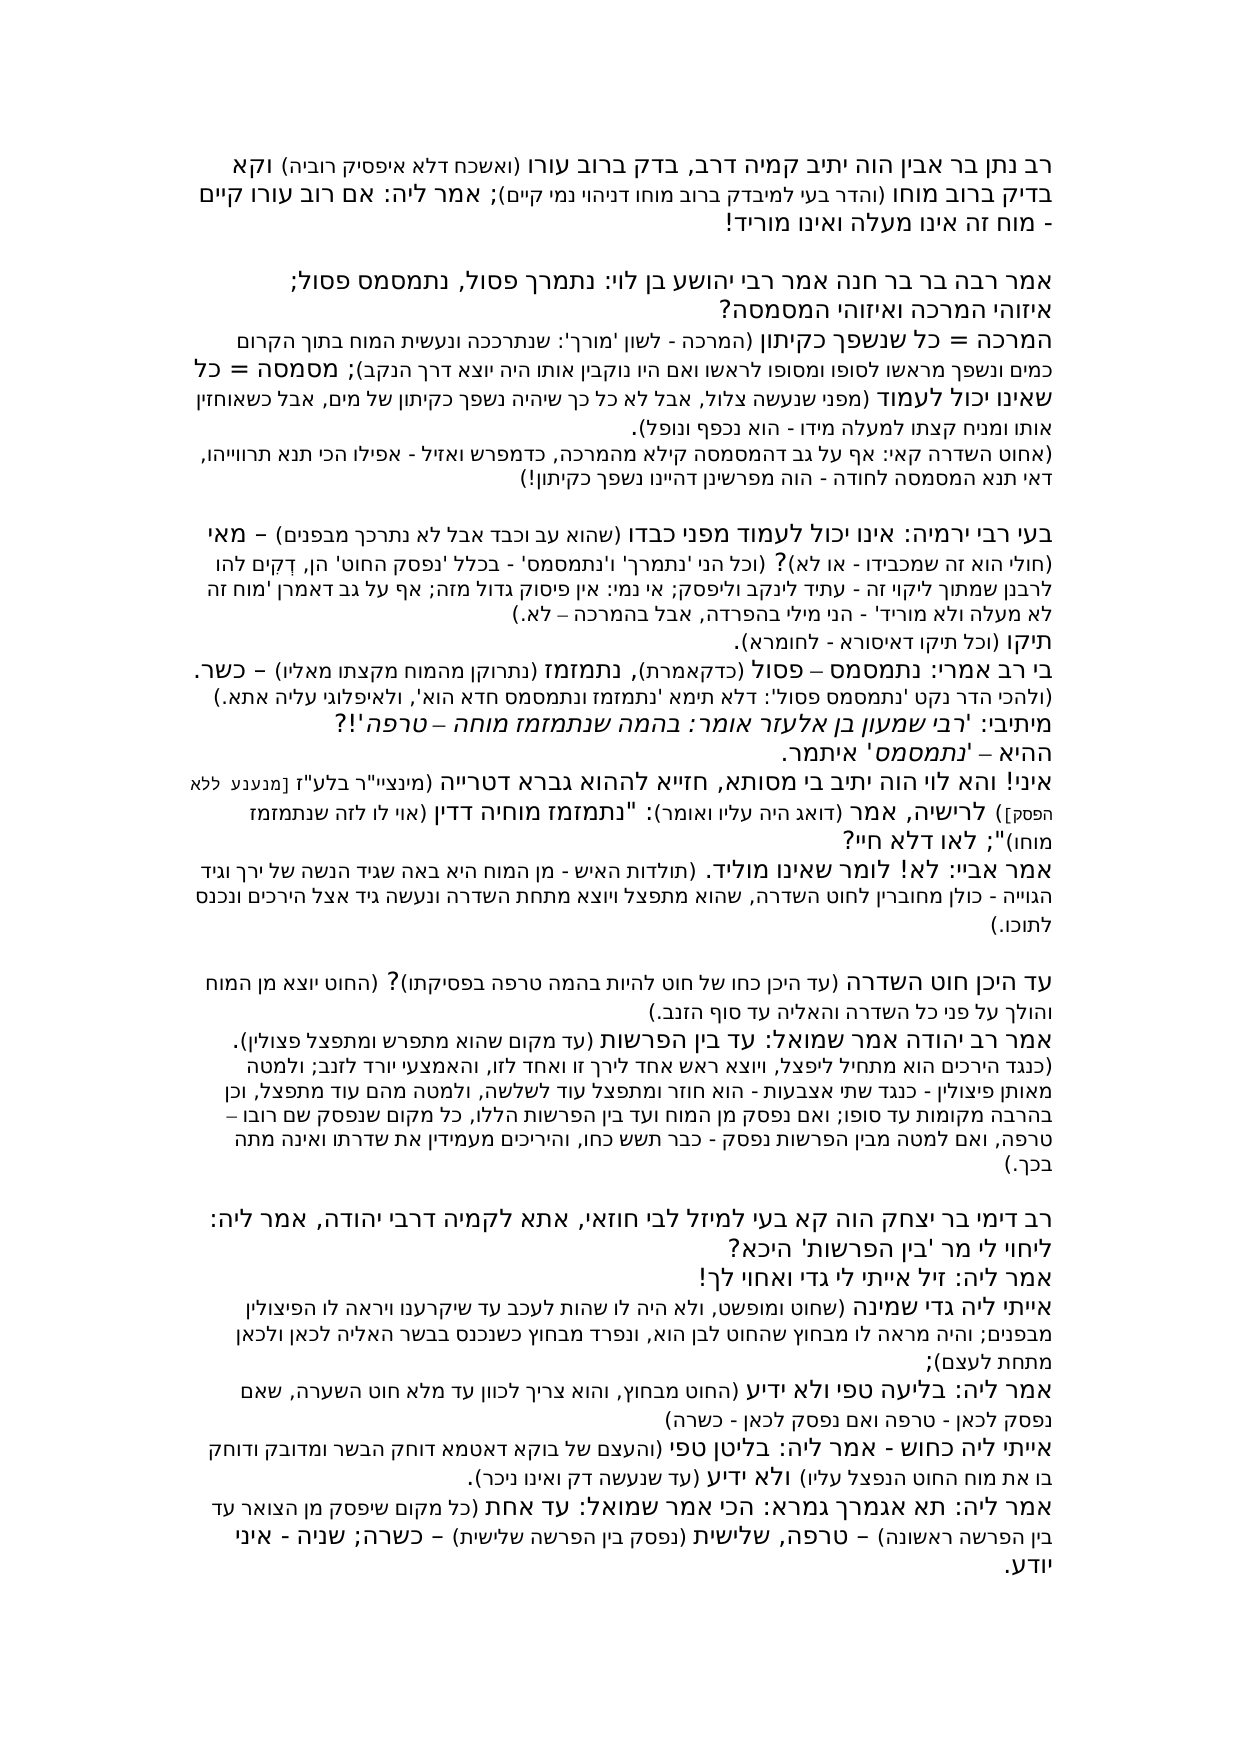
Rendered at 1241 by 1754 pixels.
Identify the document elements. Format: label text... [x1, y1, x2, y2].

text בעי רבי ירמיה: אינו יכול לעמוד מפני כבדו (שהוא עב וכבד אבל לא נתרכך מבפנים) – מאי (חולי הוא זה שמכבידו - או לא)? (וכל הני 'נתמרך' ו'נתמסמס' - בכלל 'נפסק החוט' הן, דְקִים להו לרבנן שמתוך ליקוי זה - עתיד לינקב וליפסק; אי נמי: אין פיסוק גדול מזה; אף על גב דאמרן 'מוח זה לא מעלה ולא מוריד' - הני מילי בהפרדה, אבל בהמרכה – לא.) [187, 519, 1053, 626]
text ההיא – 'נתמסמס' איתמר. [187, 738, 1053, 767]
text (אחוט השדרה קאי: אף על גב דהמסמסה קילא מהמרכה, כדמפרש ואזיל - אפילו הכי תנא תרווייהו, דאי תנא המסמסה לחודה - הוה מפרשינן דהיינו נשפך כקיתון!) [187, 442, 1053, 490]
text אייתי ליה גדי שמינה (שחוט ומופשט, ולא היה לו שהות לעכב עד שיקרענו ויראה לו הפיצולין מבפנים; והיה מראה לו מבחוץ שהחוט לבן הוא, ונפרד מבחוץ כשנכנס בבשר האליה לכאן ולכאן מתחת לעצם); [187, 1292, 1053, 1375]
text תיקו (וכל תיקו דאיסורא - לחומרא). [187, 626, 1053, 655]
text רב דימי בר יצחק הוה קא בעי למיזל לבי חוזאי, אתא לקמיה דרבי יהודה, אמר ליה: ליחוי לי מר 'בין הפרשות' היכא? [187, 1205, 1053, 1263]
text עד היכן חוט השדרה (עד היכן כחו של חוט להיות בהמה טרפה בפסיקתו)? (החוט יוצא מן המוח והולך על פני כל השדרה והאליה עד סוף הזנב.) [187, 967, 1053, 1025]
text אמר ליה: בליעה טפי ולא ידיע (החוט מבחוץ, והוא צריך לכוון עד מלא חוט השערה, שאם נפסק לכאן - טרפה ואם נפסק לכאן - כשרה) [187, 1375, 1053, 1433]
text אמר ליה: זיל אייתי לי גדי ואחוי לך! [187, 1263, 1053, 1292]
text אמר רבה בר בר חנה אמר רבי יהושע בן לוי: נתמרך פסול, נתמסמס פסול; [187, 266, 1053, 296]
text אמר רב יהודה אמר שמואל: עד בין הפרשות (עד מקום שהוא מתפרש ומתפצל פצולין). (כנגד הירכים הוא מתחיל ליפצל, ויוצא ראש אחד לירך זו ואחד לזו, והאמצעי יורד לזנב; ולמטה מאותן פיצולין - כנגד שתי אצבעות - הוא חוזר ומתפצל עוד לשלשה, ולמטה מהם עוד מתפצל, וכן בהרבה מקומות עד סופו; ואם נפסק מן המוח ועד בין הפרשות הללו, כל מקום שנפסק שם רובו – טרפה, ואם למטה מבין הפרשות נפסק - כבר תשש כחו, והיריכים מעמידין את שדרתו ואינה מתה בכך.) [187, 1025, 1053, 1176]
text אמר ליה: תא אגמרך גמרא: הכי אמר שמואל: עד אחת (כל מקום שיפסק מן הצואר עד בין הפרשה ראשונה) – טרפה, שלישית (נפסק בין הפרשה שלישית) – כשרה; שניה - איני יודע. [187, 1492, 1053, 1579]
text רב נתן בר אבין הוה יתיב קמיה דרב, בדק ברוב עורו (ואשכח דלא איפסיק רוביה) וקא בדיק ברוב מוחו (והדר בעי למיבדק ברוב מוחו דניהוי נמי קיים); אמר ליה: אם רוב עורו קיים - מוח זה אינו מעלה ואינו מוריד! [187, 150, 1053, 238]
text איני! והא לוי הוה יתיב בי מסותא, חזייא לההוא גברא דטרייה (מינציי"ר בלע"ז [מנענע ללא הפסק]) לרישיה, אמר (דואג היה עליו ואומר): "נתמזמז מוחיה דדין (אוי לו לזה שנתמזמז מוחו)"; לאו דלא חיי? [187, 767, 1053, 855]
text איזוהי המרכה ואיזוהי המסמסה? [187, 296, 1053, 325]
text בי רב אמרי: נתמסמס – פסול (כדקאמרת), נתמזמז (נתרוקן מהמוח מקצתו מאליו) – כשר. (ולהכי הדר נקט 'נתמסמס פסול': דלא תימא 'נתמזמז ונתמסמס חדא הוא', ולאיפלוגי עליה אתא.) [187, 655, 1053, 709]
text אמר אביי: לא! לומר שאינו מוליד. (תולדות האיש - מן המוח היא באה שגיד הנשה של ירך וגיד הגוייה - כולן מחוברין לחוט השדרה, שהוא מתפצל ויוצא מתחת השדרה ונעשה גיד אצל הירכים ונכנס לתוכו.) [187, 855, 1053, 938]
text אייתי ליה כחוש - אמר ליה: בליטן טפי (והעצם של בוקא דאטמא דוחק הבשר ומדובק ודוחק בו את מוח החוט הנפצל עליו) ולא ידיע (עד שנעשה דק ואינו ניכר). [187, 1433, 1053, 1492]
text המרכה = כל שנשפך כקיתון (המרכה - לשון 'מורך': שנתרככה ונעשית המוח בתוך הקרום כמים ונשפך מראשו לסופו ומסופו לראשו ואם היו נוקבין אותו היה יוצא דרך הנקב); מסמסה = כל שאינו יכול לעמוד (מפני שנעשה צלול, אבל לא כל כך שיהיה נשפך כקיתון של מים, אבל כשאוחזין אותו ומניח קצתו למעלה מידו - הוא נכפף ונופל). [187, 325, 1053, 442]
text מיתיבי: 'רבי שמעון בן אלעזר אומר: בהמה שנתמזמז מוחה – טרפה'!? [187, 709, 1053, 738]
